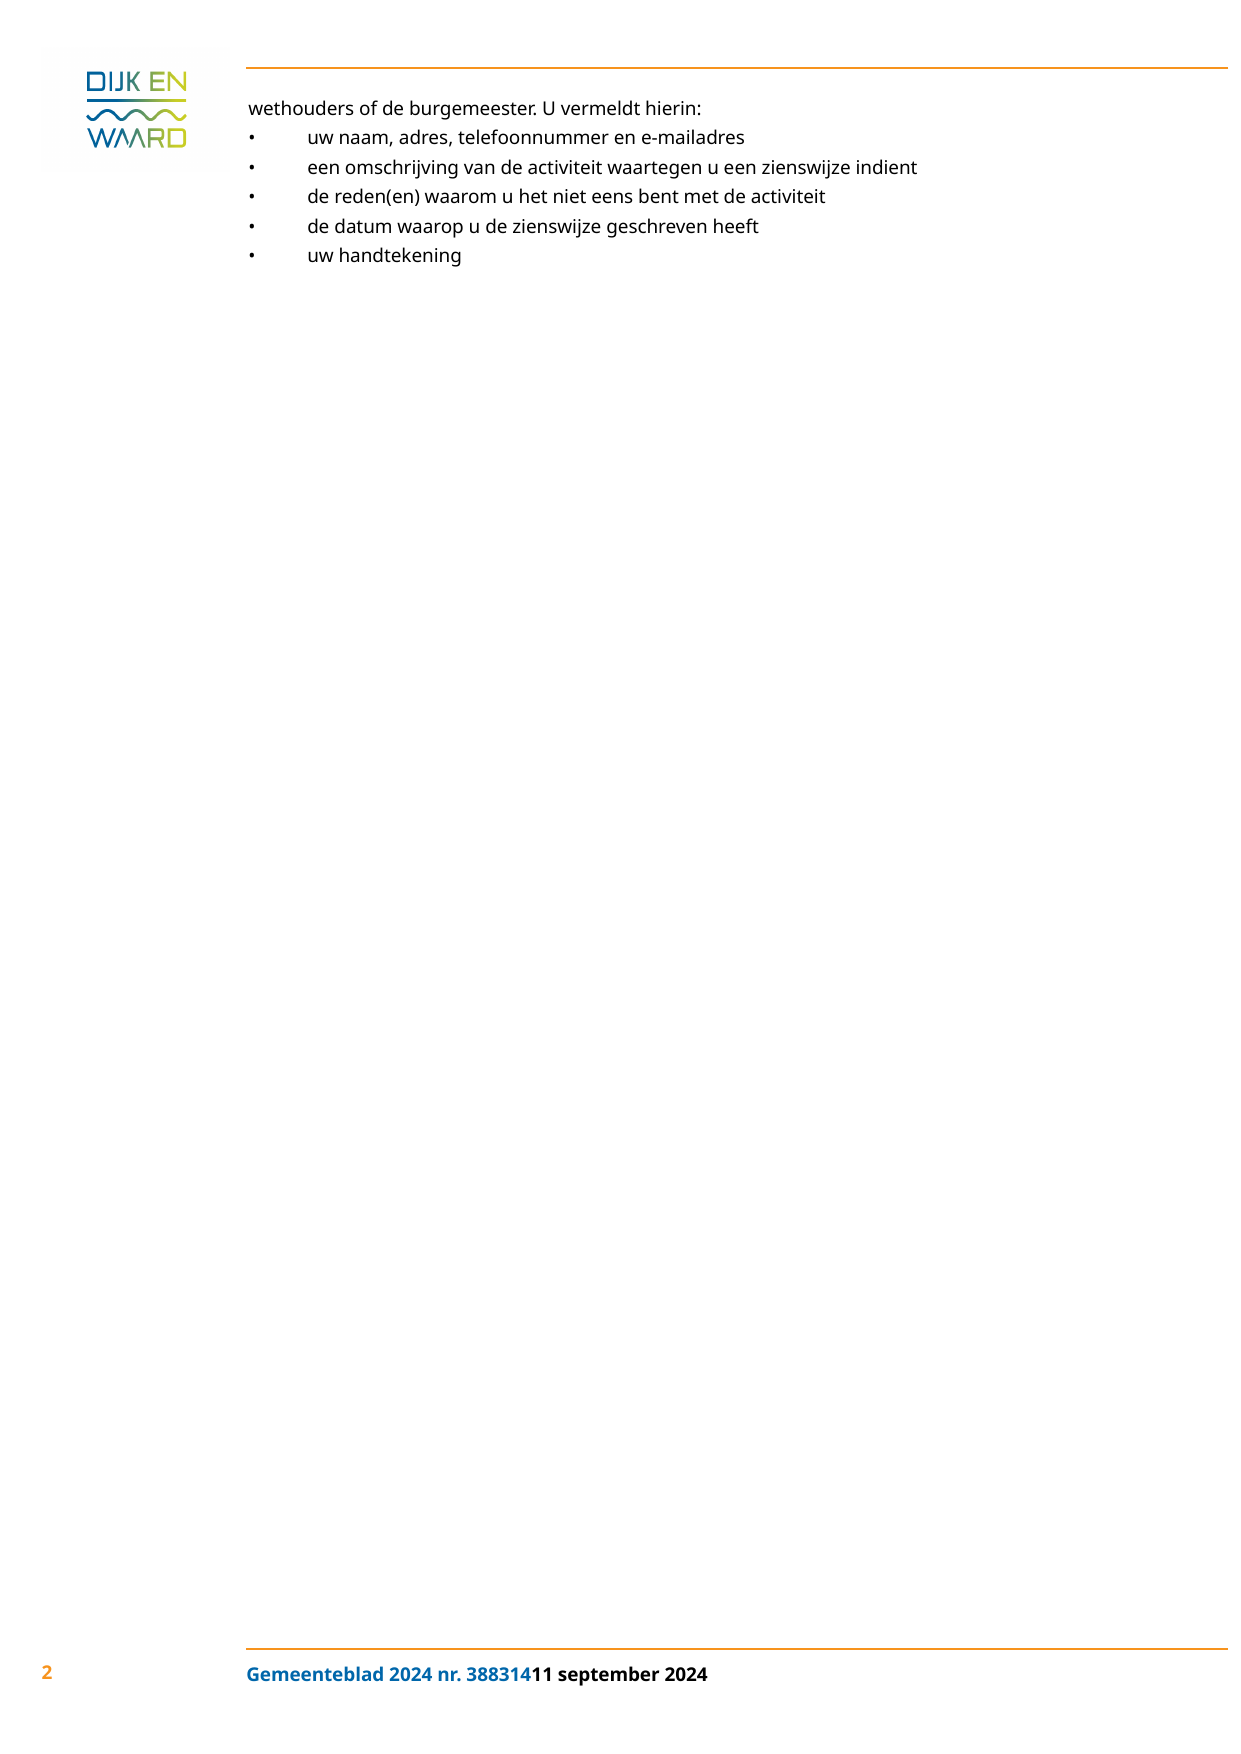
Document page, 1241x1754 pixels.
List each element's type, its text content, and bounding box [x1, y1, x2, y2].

picture [41, 47, 231, 172]
list een omschrijving van de activiteit waartegen u een zienswijze indient [248, 154, 1152, 180]
list uw naam, adres, telefoonnummer en e-mailadres [248, 124, 1152, 150]
list de reden(en) waarom u het niet eens bent met de activiteit [248, 183, 1152, 209]
text wethouders of de burgemeester. U vermeldt hierin: [248, 95, 1152, 121]
list de datum waarop u de zienswijze geschreven heeft [248, 213, 1152, 239]
list uw handtekening [248, 243, 1152, 268]
